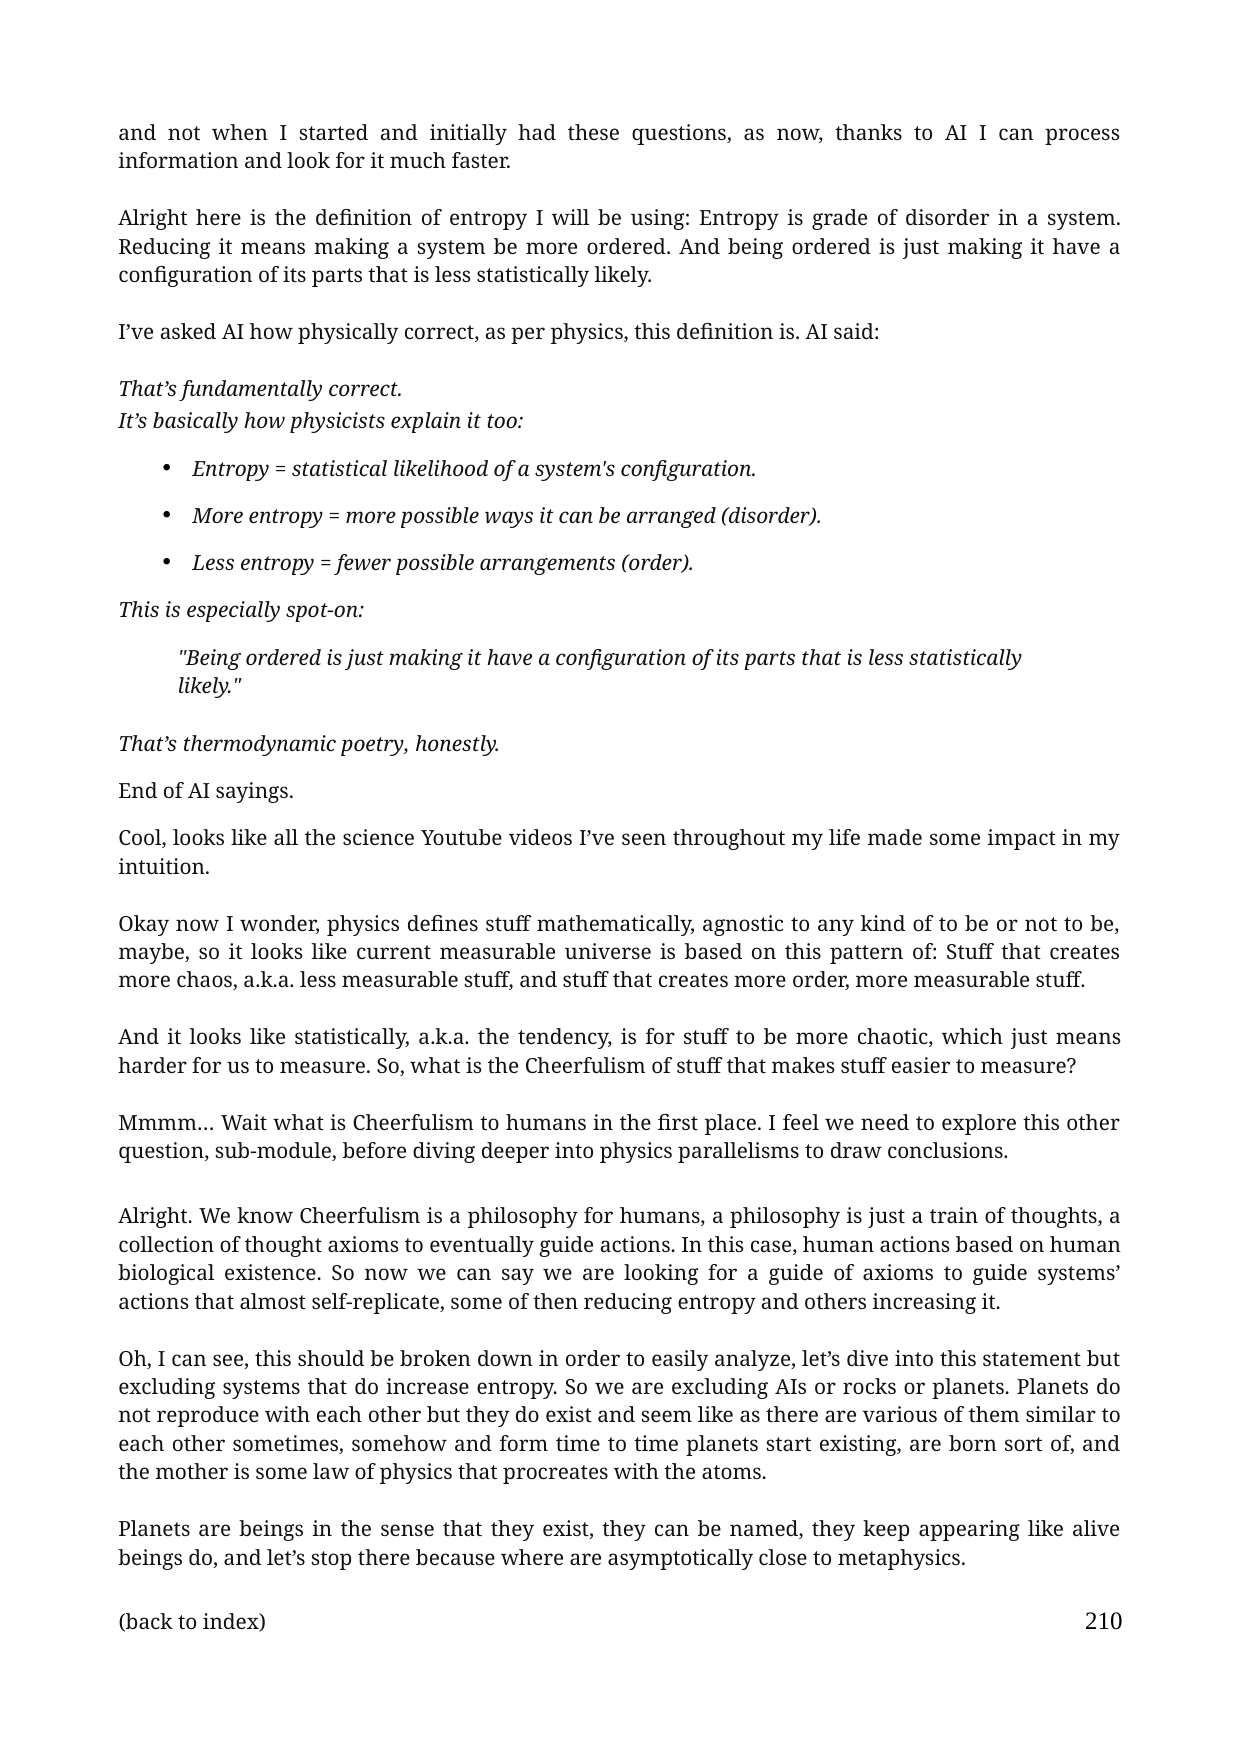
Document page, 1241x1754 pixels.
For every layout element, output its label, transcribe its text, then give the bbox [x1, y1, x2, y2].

list More entropy = more possible ways it can be arranged (disorder). [162, 501, 1122, 529]
text Cool, looks like all the science Youtube videos I’ve seen throughout my life made some impact in my intuition. [118, 823, 1122, 880]
text Mmmm… Wait what is Cheerfulism to humans in the first place. I feel we need to explore this other question, sub-module, before diving deeper into physics parallelisms to draw conclusions. [118, 1108, 1122, 1164]
list Entropy = statistical likelihood of a system's configuration. [162, 454, 1122, 482]
text Alright here is the definition of entropy I will be using: Entropy is grade of disorder in a system. Reducing it means making a system be more ordered. And being ordered is just making it have a configuration of its parts that is less statistically likely. [118, 203, 1122, 289]
text Okay now I wonder, physics defines stuff mathematically, agnostic to any kind of to be or not to be, maybe, so it looks like current measurable universe is based on this pattern of: Stuff that creates more chaos, a.k.a. less measurable stuff, and stuff that creates more order, more measurable stuff. [118, 909, 1122, 994]
text This is especially spot-on: [118, 595, 1122, 624]
text Alright. We know Cheerfulism is a philosophy for humans, a philosophy is just a train of thoughts, a collection of thought axioms to eventually guide actions. In this case, human actions based on human biological existence. So now we can say we are looking for a guide of axioms to guide systems’ actions that almost self-replicate, some of then reducing entropy and others increasing it. [118, 1201, 1122, 1315]
text I’ve asked AI how physically correct, as per physics, this definition is. AI said: [118, 317, 1122, 346]
text And it looks like statistically, a.k.a. the tendency, is for stuff to be more chaotic, which just means harder for us to measure. So, what is the Cheerfulism of stuff that makes stuff easier to measure? [118, 1022, 1122, 1079]
text End of AI sayings. [118, 776, 1122, 804]
text and not when I started and initially had these questions, as now, thanks to AI I can process information and look for it much faster. [118, 118, 1122, 175]
text That’s fundamentally correct. It’s basically how physicists explain it too: [118, 374, 1122, 435]
text That’s thermodynamic poetry, honestly. [118, 729, 1122, 757]
text Oh, I can see, this should be broken down in order to easily analyze, let’s dive into this statement but excluding systems that do increase entropy. So we are excluding AIs or rocks or planets. Planets do not reproduce with each other but they do exist and seem like as there are various of them similar to each other sometimes, somehow and form time to time planets start existing, are born sort of, and the mother is some law of physics that procreates with the atoms. [118, 1344, 1122, 1486]
text "Being ordered is just making it have a configuration of its parts that is less statistically likely." [177, 643, 1063, 699]
list Less entropy = fewer possible arrangements (order). [162, 548, 1122, 577]
text Planets are beings in the sense that they exist, they can be named, they keep appearing like alive beings do, and let’s stop there because where are asymptotically close to metaphysics. [118, 1514, 1122, 1571]
